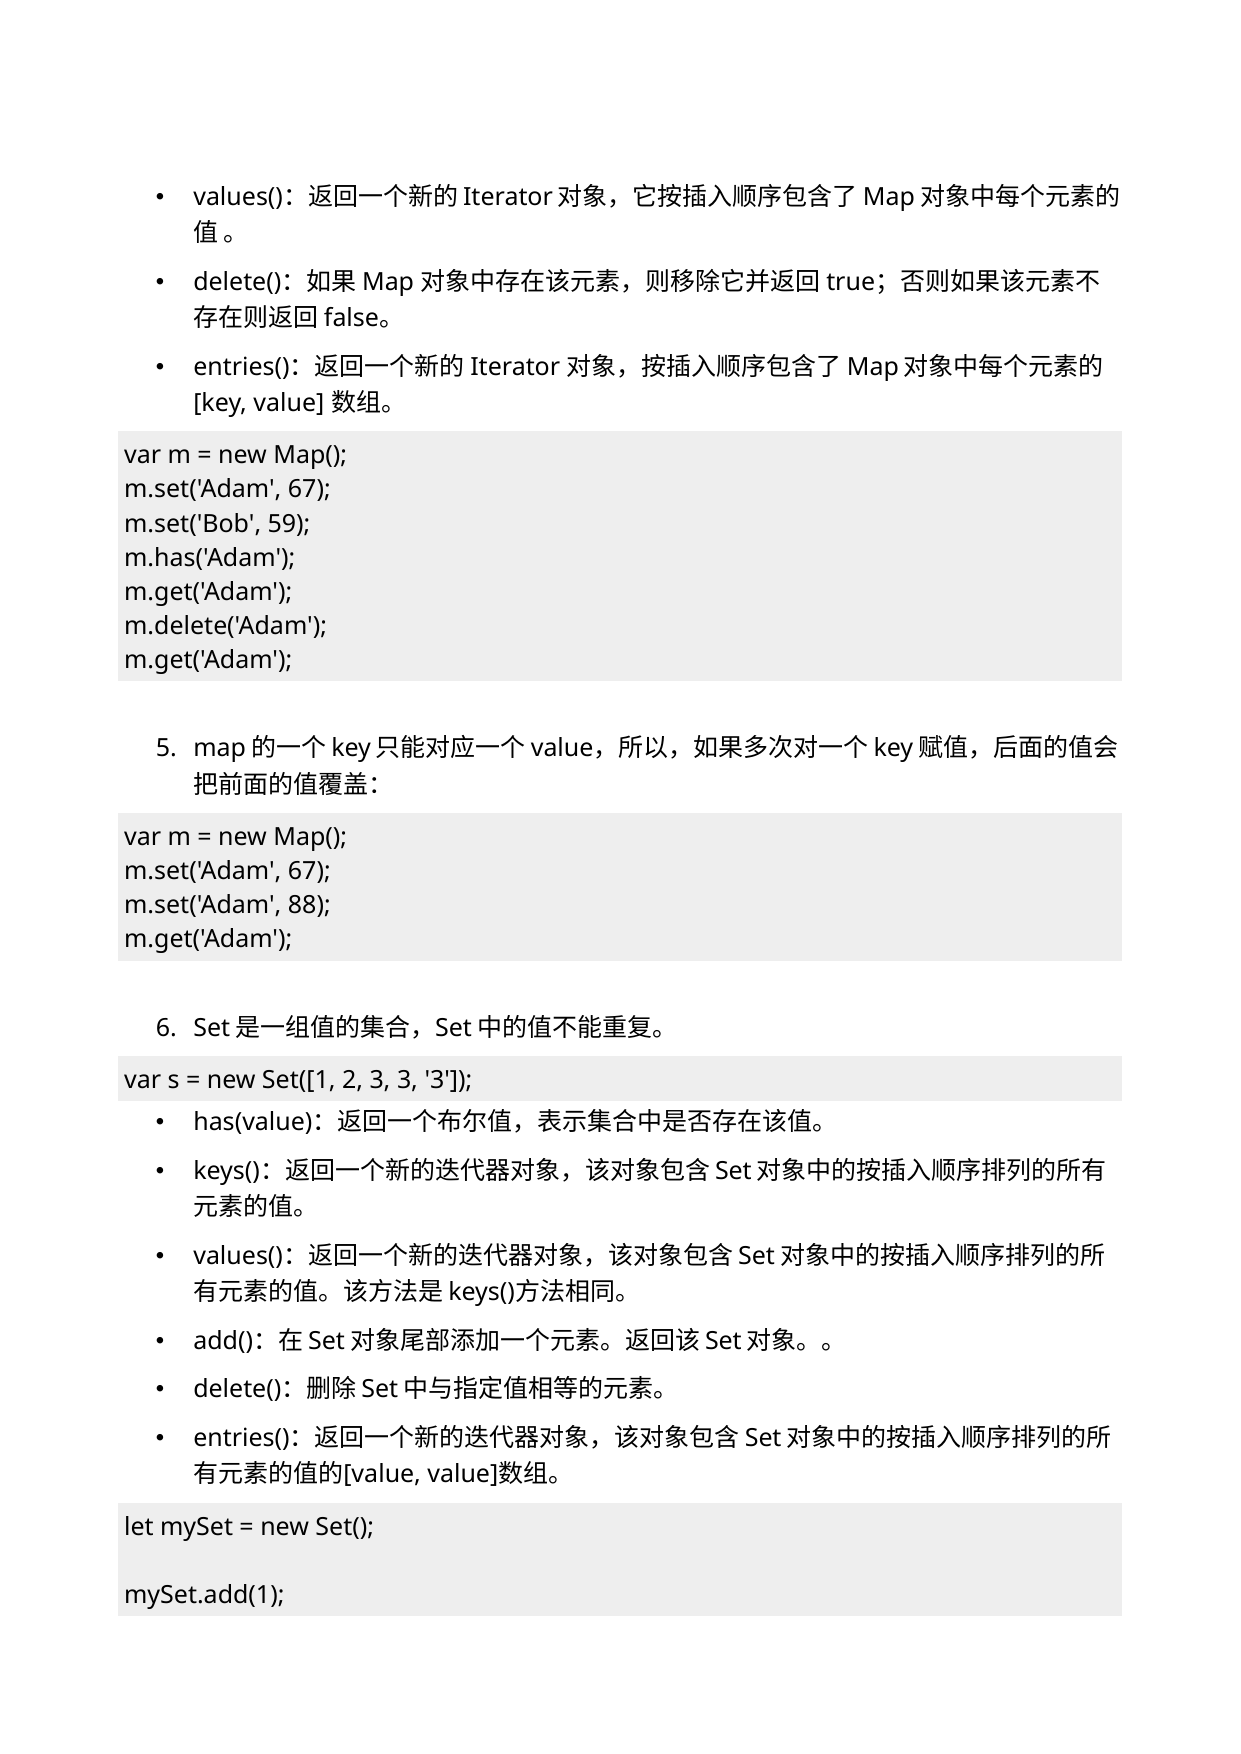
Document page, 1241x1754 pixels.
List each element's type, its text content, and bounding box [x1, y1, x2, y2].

list entries()：返回一个新的 Iterator 对象，按插入顺序包含了Map对象中每个元素的 [key, value] 数组。 [156, 346, 1122, 419]
table_header var m = new Map(); m.set('Adam', 67); m.set('Adam', 88); m.get('Adam'); [118, 813, 1122, 961]
list add()：在Set对象尾部添加一个元素。返回该Set对象。。 [156, 1320, 1122, 1356]
list delete()：如果 Map 对象中存在该元素，则移除它并返回 true；否则如果该元素不存在则返回 false。 [156, 261, 1122, 334]
list has(value)：返回一个布尔值，表示集合中是否存在该值。 [156, 1101, 1122, 1138]
list delete()：删除Set中与指定值相等的元素。 [156, 1369, 1122, 1405]
list map的一个key只能对应一个value，所以，如果多次对一个key赋值，后面的值会把前面的值覆盖： [156, 728, 1122, 800]
table_header var s = new Set([1, 2, 3, 3, '3']); [118, 1056, 1122, 1101]
list values()：返回一个新的迭代器对象，该对象包含Set对象中的按插入顺序排列的所有元素的值。该方法是keys()方法相同。 [156, 1235, 1122, 1308]
list Set是一组值的集合，Set中的值不能重复。 [156, 1007, 1122, 1043]
table_header var m = new Map(); m.set('Adam', 67); m.set('Bob', 59); m.has('Adam'); m.get('Adam'); m.delete('Adam'); m.get('Adam'); [118, 431, 1122, 681]
list entries()：返回一个新的迭代器对象，该对象包含Set对象中的按插入顺序排列的所有元素的值的[value, value]数组。 [156, 1418, 1122, 1490]
list keys()：返回一个新的迭代器对象，该对象包含Set对象中的按插入顺序排列的所有元素的值。 [156, 1150, 1122, 1223]
table_header let mySet = new Set(); mySet.add(1); [118, 1503, 1122, 1616]
list values()：返回一个新的Iterator对象，它按插入顺序包含了Map对象中每个元素的值 。 [156, 176, 1122, 249]
